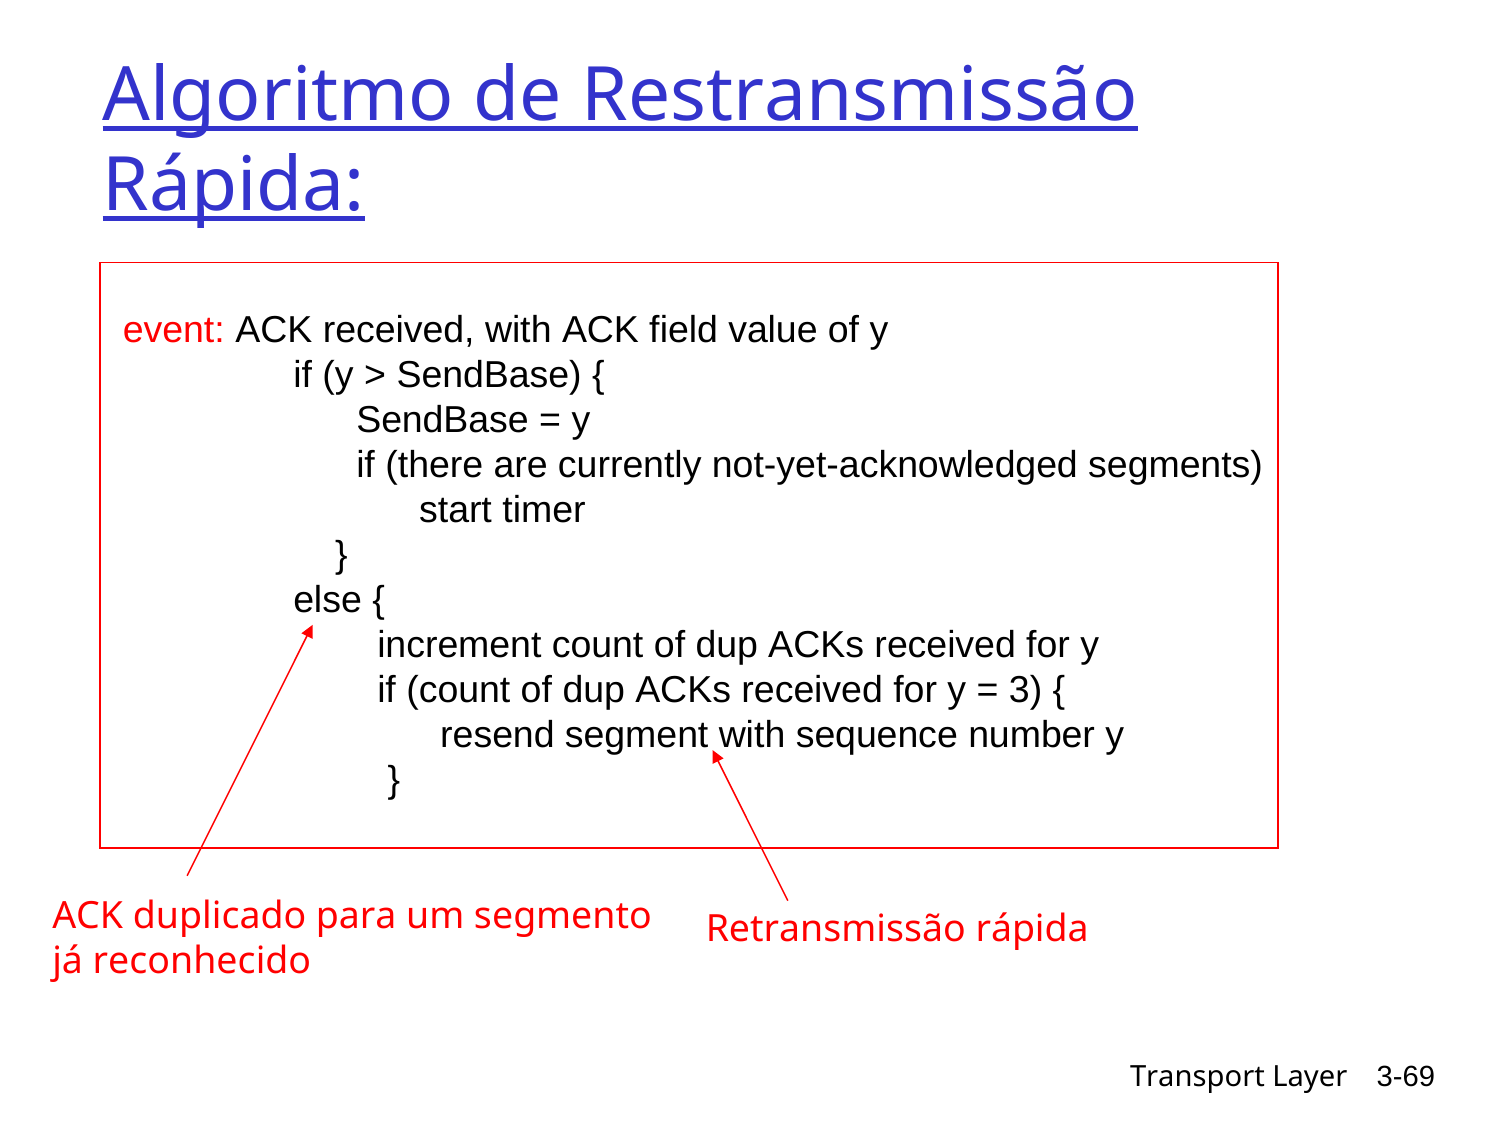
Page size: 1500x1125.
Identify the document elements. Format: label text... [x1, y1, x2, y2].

text_box ACK duplicado para um segmento já reconhecido [37, 883, 668, 989]
text_box Transport Layer [887, 1050, 1339, 1125]
text_box 3-<número> [1339, 1050, 1451, 1125]
text_box Retransmissão rápida [691, 896, 1105, 957]
text_box event: ACK received, with ACK field value of y if (y > SendBase) { SendBase = y if (there are currently not-yet-acknowledged segments) start timer } else { increment count of dup ACKs received for y if (count of dup ACKs received for y = 3) { resend segment with sequence number y } [99, 262, 1279, 848]
title Algoritmo de Restransmissão Rápida: [87, 37, 1433, 225]
